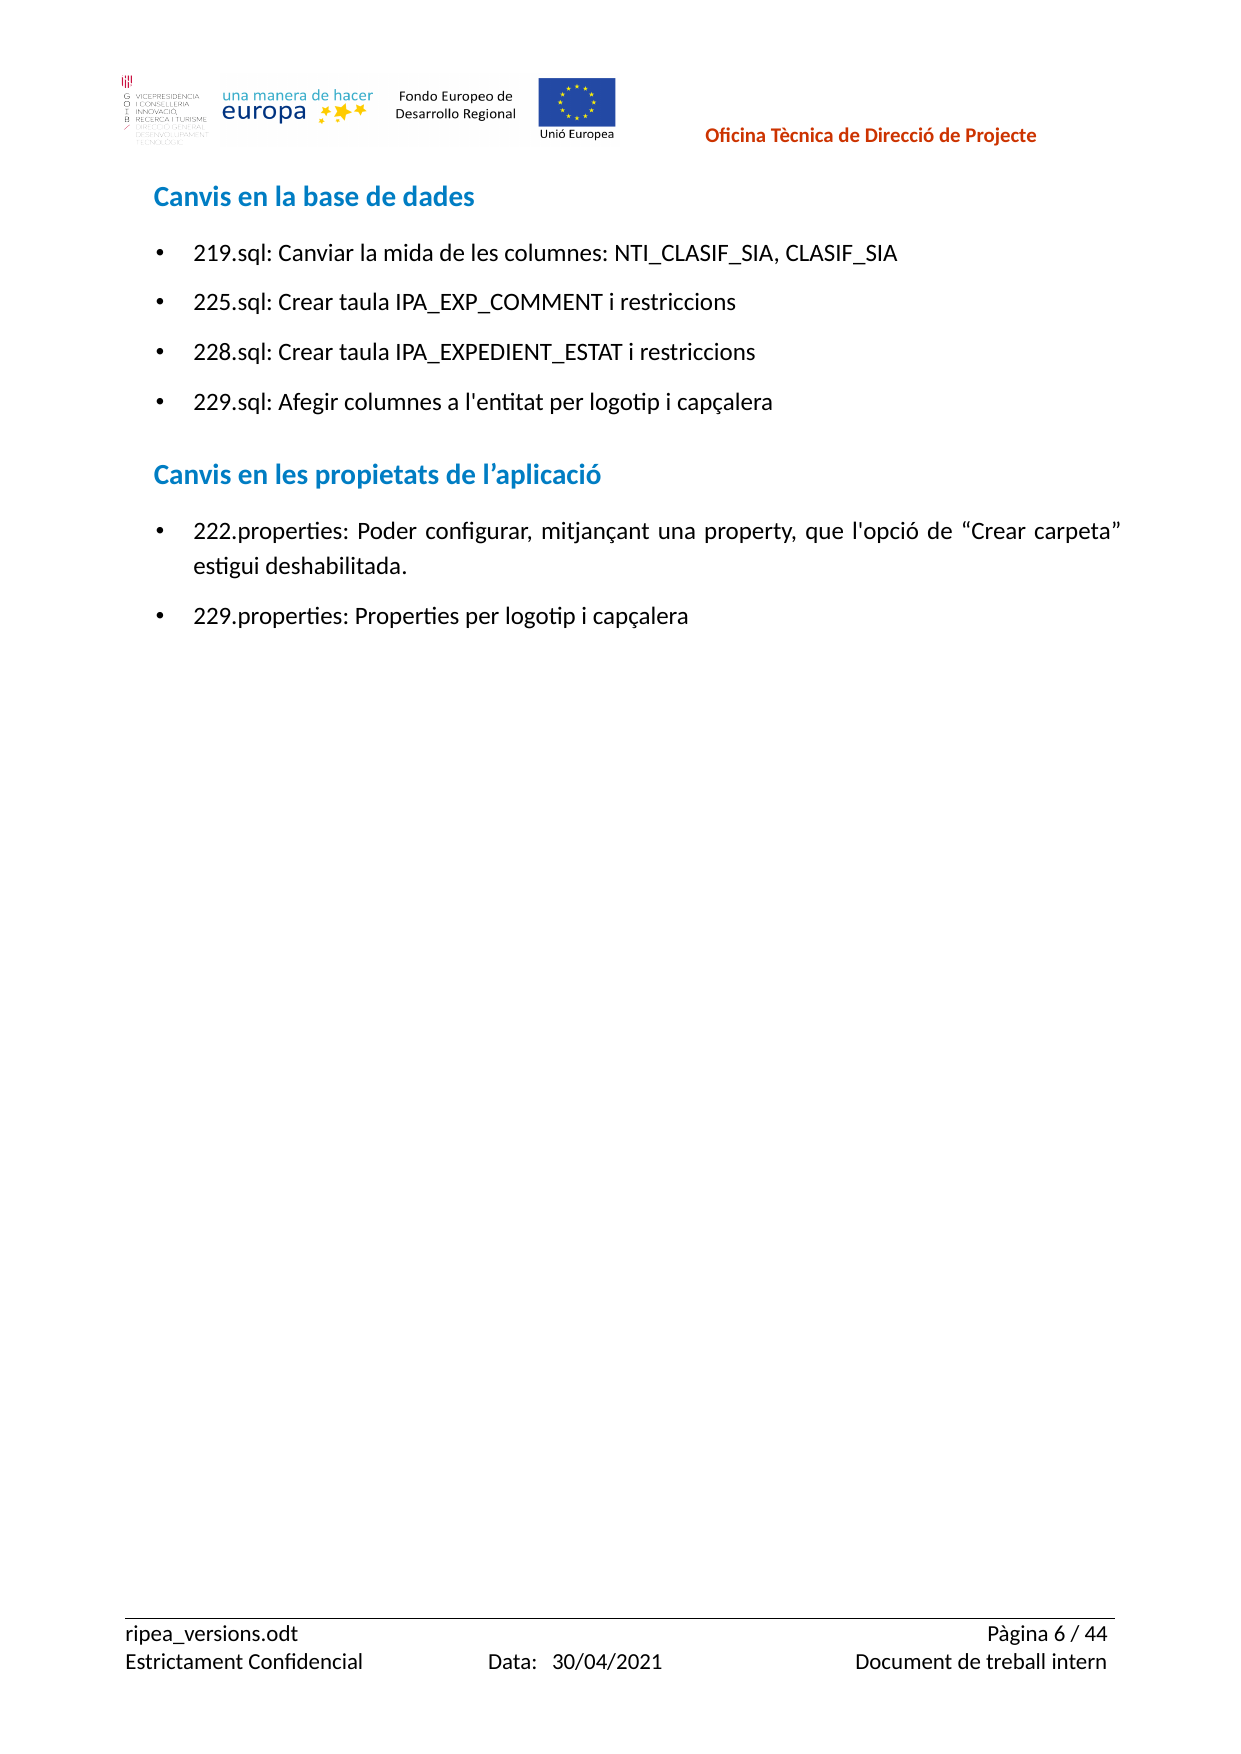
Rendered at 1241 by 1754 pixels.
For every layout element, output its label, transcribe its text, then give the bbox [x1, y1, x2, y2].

subtitle Canvis en la base de dades [153, 178, 1122, 213]
list 222.properties: Poder configurar, mitjançant una property, que l'opció de “Crear carpeta” estigui deshabilitada. [156, 515, 1122, 581]
picture [219, 73, 621, 147]
list 219.sql: Canviar la mida de les columnes: NTI_CLASIF_SIA, CLASIF_SIA [156, 237, 1122, 267]
list 225.sql: Crear taula IPA_EXP_COMMENT i restriccions [156, 287, 1122, 317]
picture [118, 73, 213, 147]
subtitle Canvis en les propietats de l’aplicació [153, 456, 1122, 492]
list 229.sql: Afegir columnes a l'entitat per logotip i capçalera [156, 386, 1122, 416]
list 228.sql: Crear taula IPA_EXPEDIENT_ESTAT i restriccions [156, 336, 1122, 367]
list 229.properties: Properties per logotip i capçalera [156, 600, 1122, 630]
